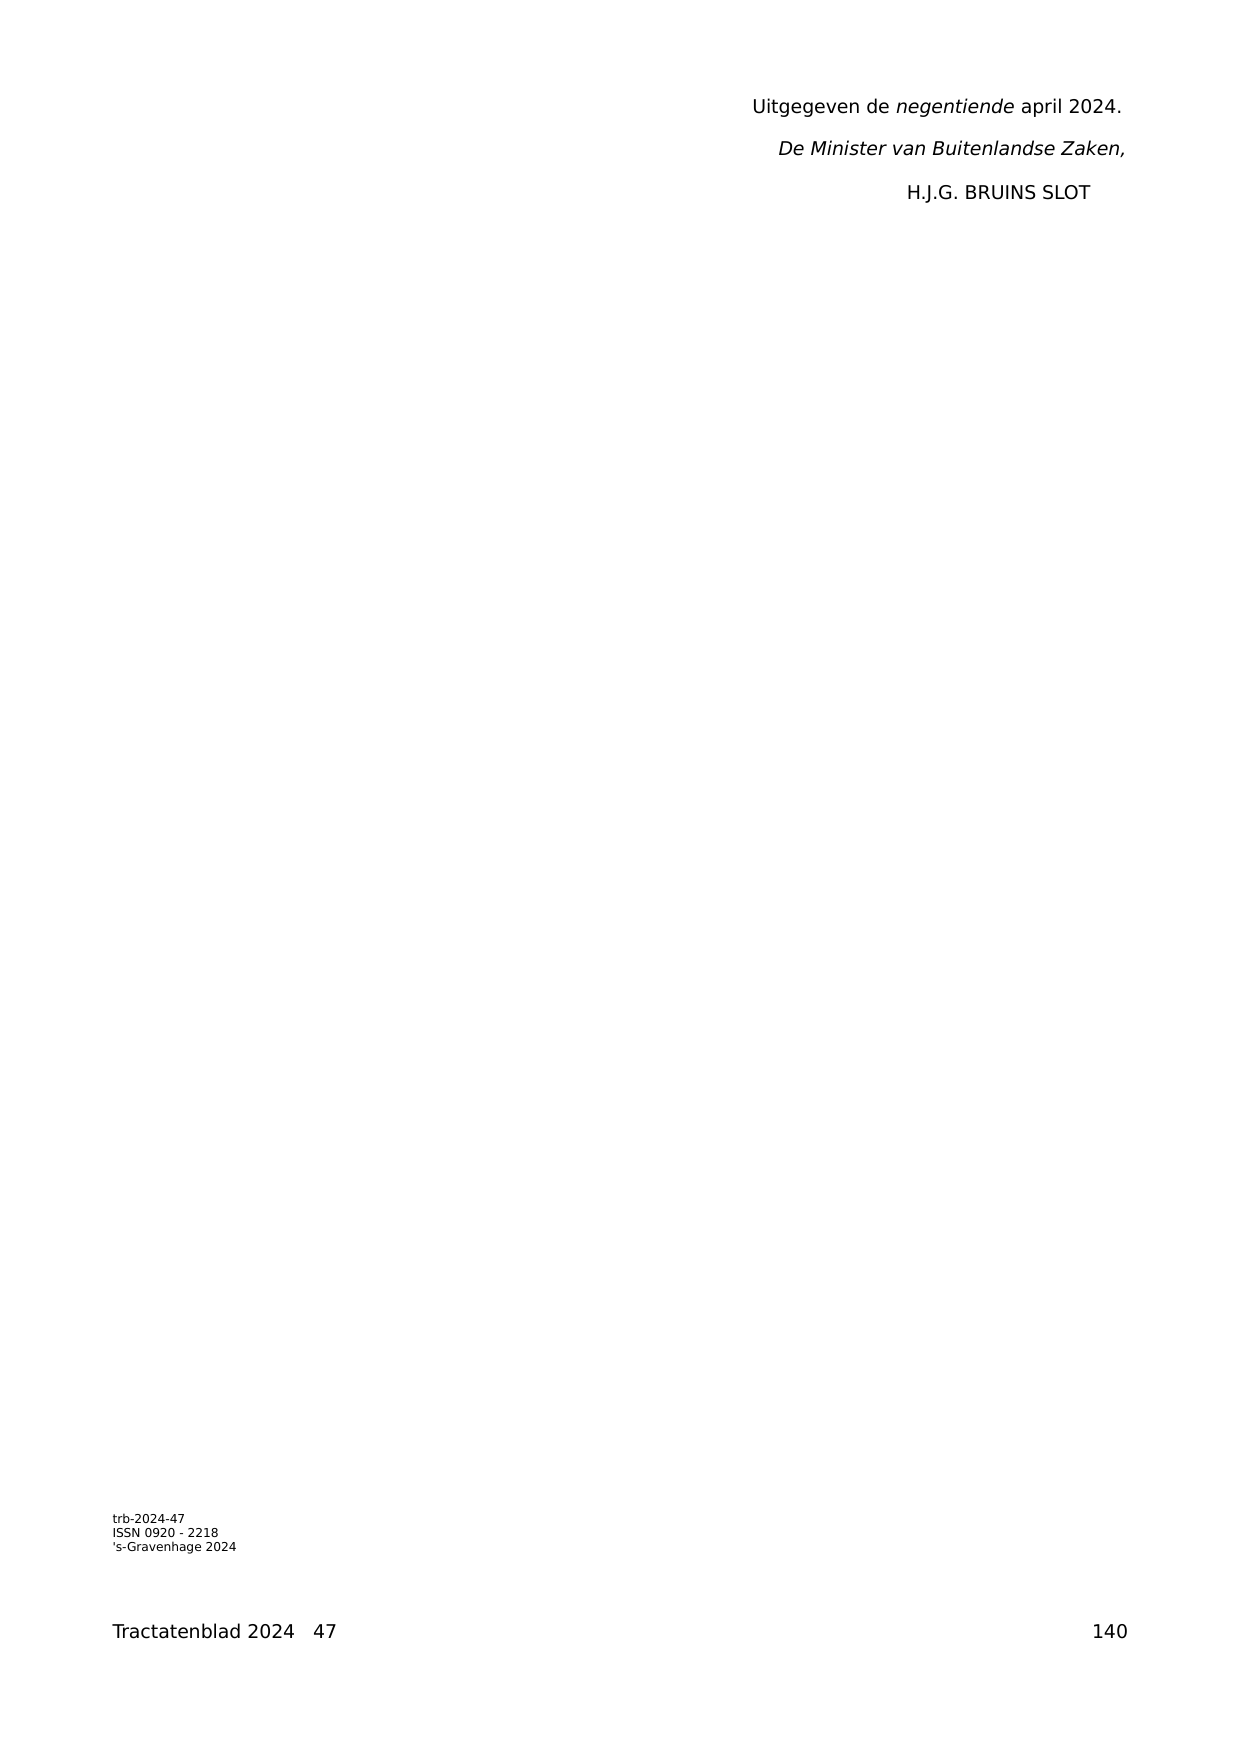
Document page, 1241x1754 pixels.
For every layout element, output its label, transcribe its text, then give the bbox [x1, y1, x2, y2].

text Uitgegeven de negentiende april 2024. [112, 96, 1128, 118]
text ISSN 0920 - 2218 [112, 1526, 346, 1540]
text 's-Gravenhage 2024 [112, 1540, 346, 1554]
text trb-2024-47 [112, 1512, 346, 1526]
text De Minister van Buitenlandse Zaken, H.J.G. BRUINS SLOT [112, 138, 1128, 204]
